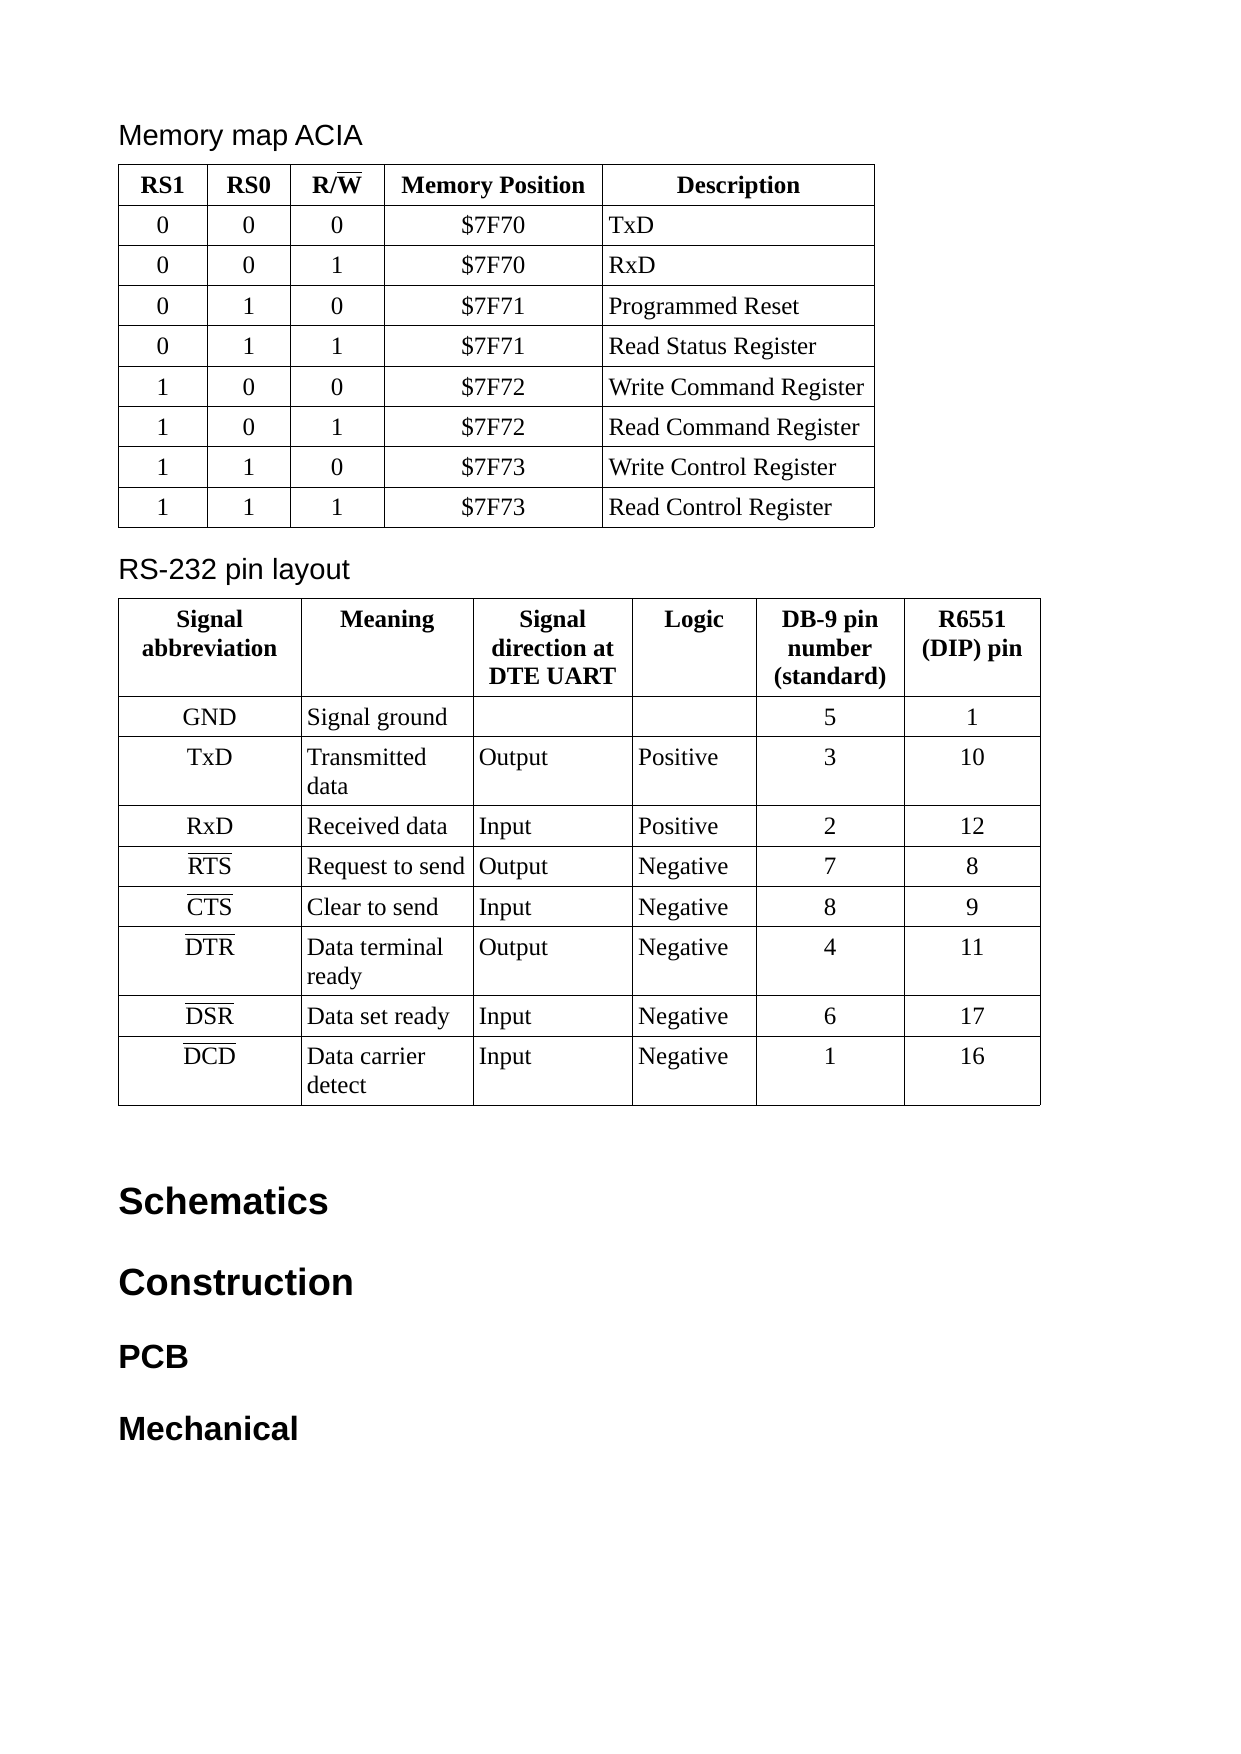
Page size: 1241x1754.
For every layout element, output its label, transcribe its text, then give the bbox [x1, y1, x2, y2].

table_cell 9 [905, 887, 1040, 926]
table_cell 3 [757, 737, 904, 805]
table_cell 1 [119, 488, 207, 527]
table_cell Received data [302, 806, 473, 846]
table_cell Negative [633, 927, 756, 995]
table_cell 1 [119, 447, 207, 487]
table_cell 8 [757, 887, 904, 926]
table_header Signal direction at DTE UART [474, 599, 632, 696]
table_header DB-9 pin number (standard) [757, 599, 904, 696]
table_cell 7 [757, 847, 904, 886]
table_cell Write Control Register [603, 447, 874, 487]
table_header RS1 [119, 165, 207, 204]
table_cell 1 [757, 1037, 904, 1105]
table_cell 6 [757, 996, 904, 1036]
table_cell 0 [291, 206, 384, 245]
subtitle Construction [118, 1260, 1122, 1304]
table_cell Output [474, 847, 632, 886]
table_cell 0 [208, 407, 290, 446]
table_cell Output [474, 927, 632, 995]
table_cell 0 [208, 367, 290, 406]
table_cell 4 [757, 927, 904, 995]
table_header R6551 (DIP) pin [905, 599, 1040, 696]
subtitle Memory map ACIA [118, 118, 1122, 152]
table_cell Positive [633, 737, 756, 805]
table_header RS0 [208, 165, 290, 204]
table_cell $7F73 [385, 488, 602, 527]
table_cell 0 [291, 367, 384, 406]
table_cell 8 [905, 847, 1040, 886]
table_header Signal abbreviation [119, 599, 301, 696]
table_cell Negative [633, 996, 756, 1036]
table_cell GND [119, 697, 301, 736]
table_cell Input [474, 806, 632, 846]
subtitle PCB [118, 1337, 1122, 1376]
table_cell Negative [633, 887, 756, 926]
table_cell $7F71 [385, 286, 602, 325]
table_cell Transmitted data [302, 737, 473, 805]
table_cell TxD [119, 737, 301, 805]
table_cell Output [474, 737, 632, 805]
table_cell 1 [208, 326, 290, 366]
table_cell 1 [119, 407, 207, 446]
table_header Memory Position [385, 165, 602, 204]
table_cell 12 [905, 806, 1040, 846]
table_cell Negative [633, 847, 756, 886]
table_cell 1 [119, 367, 207, 406]
subtitle Schematics [118, 1179, 1122, 1222]
table_cell Negative [633, 1037, 756, 1105]
table_cell $7F72 [385, 407, 602, 446]
table_cell Read Status Register [603, 326, 874, 366]
table_cell 0 [208, 246, 290, 285]
table_header Logic [633, 599, 756, 696]
table_cell Input [474, 996, 632, 1036]
table_header Description [603, 165, 874, 204]
table_cell Read Command Register [603, 407, 874, 446]
table_cell RTS [119, 847, 301, 886]
table_cell 17 [905, 996, 1040, 1036]
table_cell Input [474, 887, 632, 926]
table_cell DTR [119, 927, 301, 995]
table_cell [474, 697, 632, 736]
table_cell RxD [603, 246, 874, 285]
table_cell 0 [119, 286, 207, 325]
subtitle RS-232 pin layout [118, 552, 1122, 586]
table_cell 0 [119, 326, 207, 366]
table_cell 0 [208, 206, 290, 245]
table_cell 1 [905, 697, 1040, 736]
table_cell 5 [757, 697, 904, 736]
table_cell 0 [119, 206, 207, 245]
table_cell 0 [291, 447, 384, 487]
table_cell Data set ready [302, 996, 473, 1036]
table_cell $7F70 [385, 206, 602, 245]
table_header R/W [291, 165, 384, 204]
table_cell $7F70 [385, 246, 602, 285]
table_cell 0 [119, 246, 207, 285]
table_cell CTS [119, 887, 301, 926]
table_cell 1 [291, 488, 384, 527]
table_cell Signal ground [302, 697, 473, 736]
table_cell Data terminal ready [302, 927, 473, 995]
table_cell 1 [208, 286, 290, 325]
subtitle Mechanical [118, 1409, 1122, 1448]
table_cell 10 [905, 737, 1040, 805]
table_cell 2 [757, 806, 904, 846]
table_cell Read Control Register [603, 488, 874, 527]
table_cell 1 [291, 326, 384, 366]
table_cell Input [474, 1037, 632, 1105]
table_cell 1 [291, 407, 384, 446]
table_cell 0 [291, 286, 384, 325]
table_cell 16 [905, 1037, 1040, 1105]
table_cell TxD [603, 206, 874, 245]
table_cell Clear to send [302, 887, 473, 926]
table_cell RxD [119, 806, 301, 846]
table_cell Data carrier detect [302, 1037, 473, 1105]
table_cell DCD [119, 1037, 301, 1105]
table_cell Write Command Register [603, 367, 874, 406]
table_cell Programmed Reset [603, 286, 874, 325]
table_header Meaning [302, 599, 473, 696]
table_cell 11 [905, 927, 1040, 995]
table_cell [633, 697, 756, 736]
table_cell Request to send [302, 847, 473, 886]
table_cell $7F71 [385, 326, 602, 366]
table_cell $7F73 [385, 447, 602, 487]
table_cell 1 [291, 246, 384, 285]
table_cell DSR [119, 996, 301, 1036]
table_cell $7F72 [385, 367, 602, 406]
table_cell 1 [208, 488, 290, 527]
table_cell Positive [633, 806, 756, 846]
table_cell 1 [208, 447, 290, 487]
